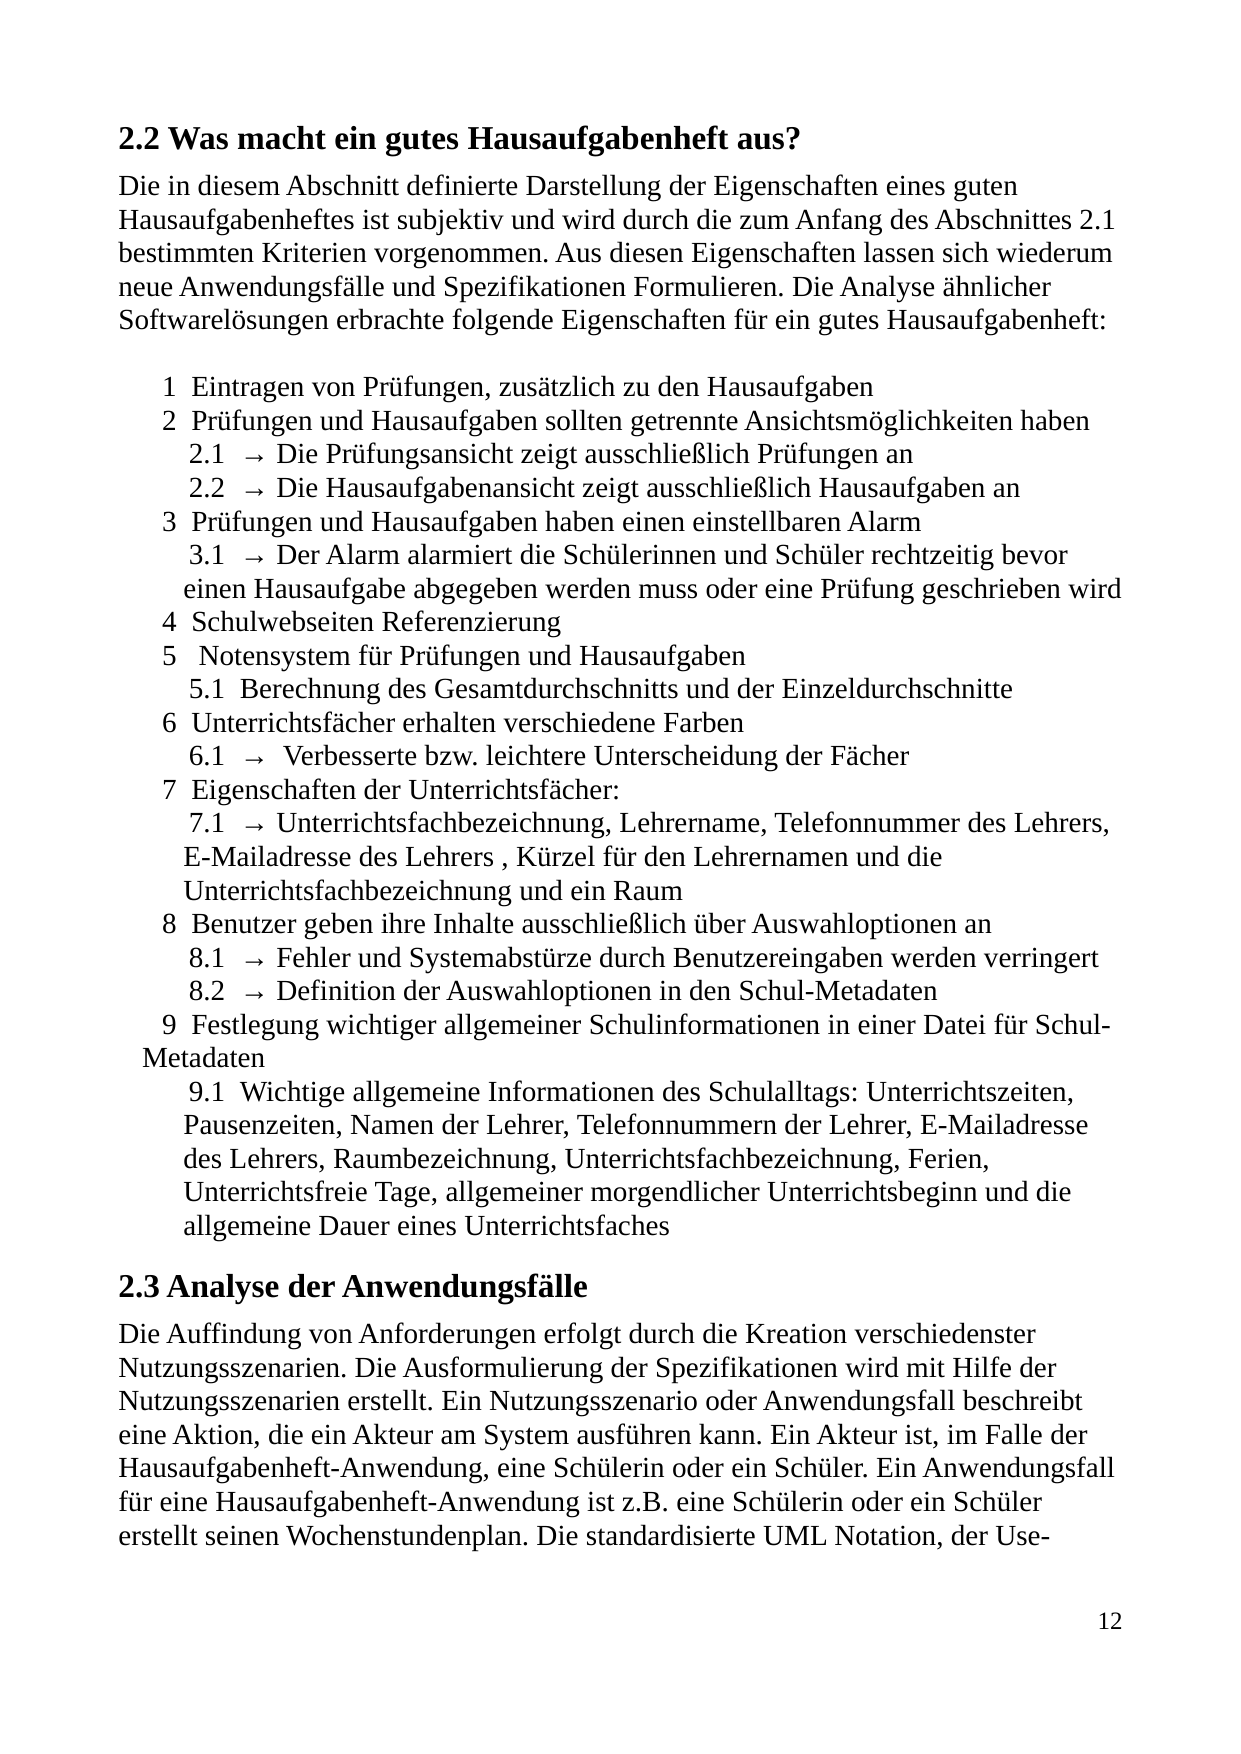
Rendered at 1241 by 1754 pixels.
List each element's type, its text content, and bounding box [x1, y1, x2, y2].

list → Die Hausaufgabenansicht zeigt ausschließlich Hausaufgaben an [145, 470, 1122, 504]
list Festlegung wichtiger allgemeiner Schulinformationen in einer Datei für Schul-Metadaten [118, 1007, 1122, 1074]
list → Unterrichtsfachbezeichnung, Lehrername, Telefonnummer des Lehrers, E-Mailadresse des Lehrers , Kürzel für den Lehrernamen und die Unterrichtsfachbezeichnung und ein Raum [145, 806, 1122, 906]
list Eigenschaften der Unterrichtsfächer: [118, 772, 1122, 806]
list Eintragen von Prüfungen, zusätzlich zu den Hausaufgaben [118, 369, 1122, 403]
list Notensystem für Prüfungen und Hausaufgaben [118, 638, 1122, 671]
list → Die Prüfungsansicht zeigt ausschließlich Prüfungen an [145, 437, 1122, 470]
list Benutzer geben ihre Inhalte ausschließlich über Auswahloptionen an [118, 906, 1122, 940]
list → Verbesserte bzw. leichtere Unterscheidung der Fächer [145, 738, 1122, 772]
list Prüfungen und Hausaufgaben haben einen einstellbaren Alarm [118, 504, 1122, 537]
text Die in diesem Abschnitt definierte Darstellung der Eigenschaften eines guten Hausaufgabenheftes ist subjektiv und wird durch die zum Anfang des Abschnittes 2.1 bestimmten Kriterien vorgenommen. Aus diesen Eigenschaften lassen sich wiederum neue Anwendungsfälle und Spezifikationen Formulieren. Die Analyse ähnlicher Softwarelösungen erbrachte folgende Eigenschaften für ein gutes Hausaufgabenheft: [118, 168, 1122, 336]
list Prüfungen und Hausaufgaben sollten getrennte Ansichtsmöglichkeiten haben [118, 403, 1122, 437]
text Die Auffindung von Anforderungen erfolgt durch die Kreation verschiedenster Nutzungsszenarien. Die Ausformulierung der Spezifikationen wird mit Hilfe der Nutzungsszenarien erstellt. Ein Nutzungsszenario oder Anwendungsfall beschreibt eine Aktion, die ein Akteur am System ausführen kann. Ein Akteur ist, im Falle der Hausaufgabenheft-Anwendung, eine Schülerin oder ein Schüler. Ein Anwendungsfall für eine Hausaufgabenheft-Anwendung ist z.B. eine Schülerin oder ein Schüler erstellt seinen Wochenstundenplan. Die standardisierte UML Notation, der Use- [118, 1316, 1122, 1551]
list Unterrichtsfächer erhalten verschiedene Farben [118, 705, 1122, 738]
list Wichtige allgemeine Informationen des Schulalltags: Unterrichtszeiten, Pausenzeiten, Namen der Lehrer, Telefonnummern der Lehrer, E-Mailadresse des Lehrers, Raumbezeichnung, Unterrichtsfachbezeichnung, Ferien, Unterrichtsfreie Tage, allgemeiner morgendlicher Unterrichtsbeginn und die allgemeine Dauer eines Unterrichtsfaches [145, 1074, 1122, 1242]
list → Definition der Auswahloptionen in den Schul-Metadaten [145, 973, 1122, 1007]
list → Der Alarm alarmiert die Schülerinnen und Schüler rechtzeitig bevor einen Hausaufgabe abgegeben werden muss oder eine Prüfung geschrieben wird [145, 537, 1122, 604]
subtitle 2.3 Analyse der Anwendungsfälle [118, 1266, 1122, 1305]
list Schulwebseiten Referenzierung [118, 604, 1122, 638]
list Berechnung des Gesamtdurchschnitts und der Einzeldurchschnitte [145, 671, 1122, 705]
list → Fehler und Systemabstürze durch Benutzereingaben werden verringert [145, 940, 1122, 973]
subtitle 2.2 Was macht ein gutes Hausaufgabenheft aus? [118, 118, 1122, 156]
